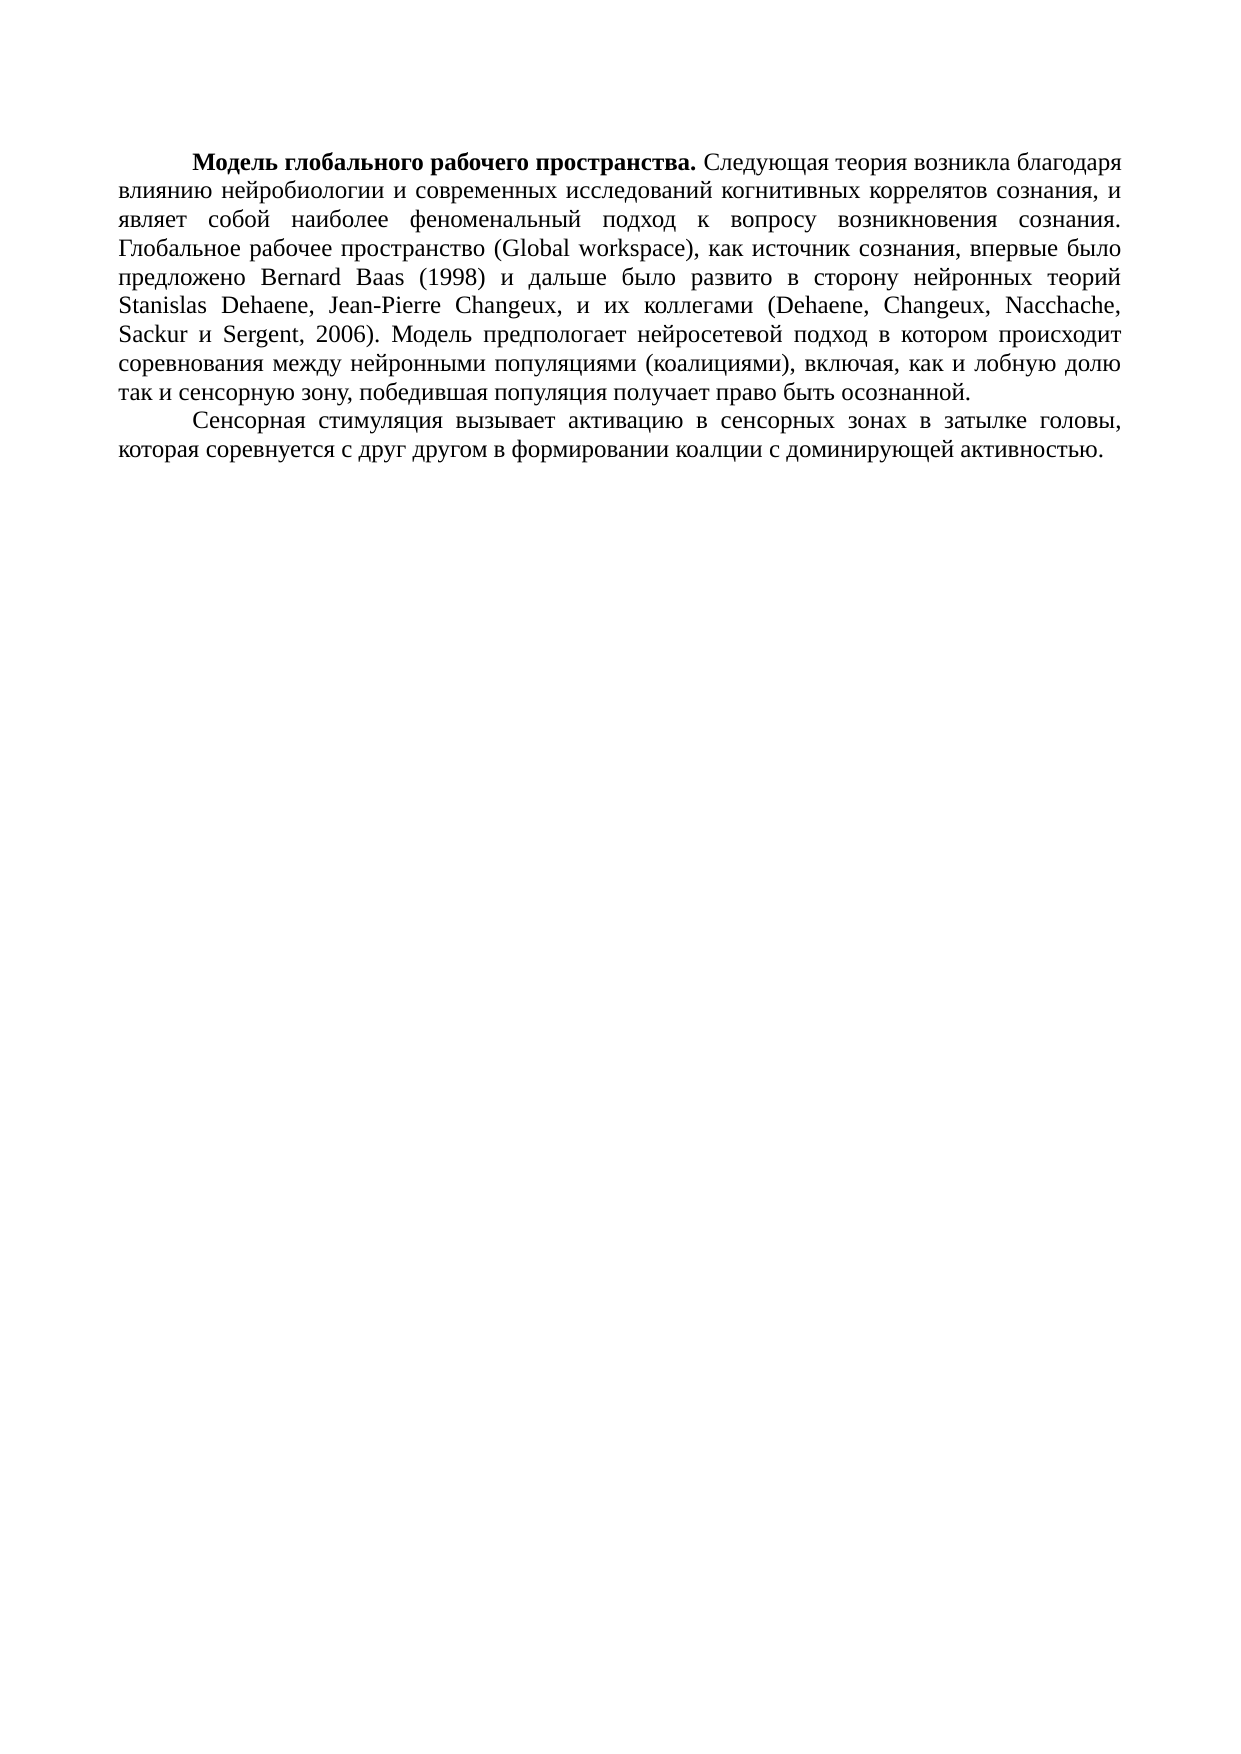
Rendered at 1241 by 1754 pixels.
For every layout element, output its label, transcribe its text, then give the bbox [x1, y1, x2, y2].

text Модель глобального рабочего пространства. Следующая теория возникла благодаря влиянию нейробиологии и современных исследований когнитивных коррелятов сознания, и являет собой наиболее феноменальный подход к вопросу возникновения сознания. Глобальное рабочее пространство (Global workspace), как источник сознания, впервые было предложено Bernard Baas (1998) и дальше было развито в сторону нейронных теорий Stanislas Dehaene, Jean-Pierre Changeux, и их коллегами (Dehaene, Changeux, Nacchache, Sackur и Sergent, 2006). Модель предпологает нейросетевой подход в котором происходит соревнования между нейронными популяциями (коалициями), включая, как и лобную долю так и сенсорную зону, победившая популяция получает право быть осознанной. [118, 147, 1122, 406]
text Сенсорная стимуляция вызывает активацию в сенсорных зонах в затылке головы, которая соревнуется с друг другом в формировании коалции с доминирующей активностью. [118, 406, 1122, 463]
